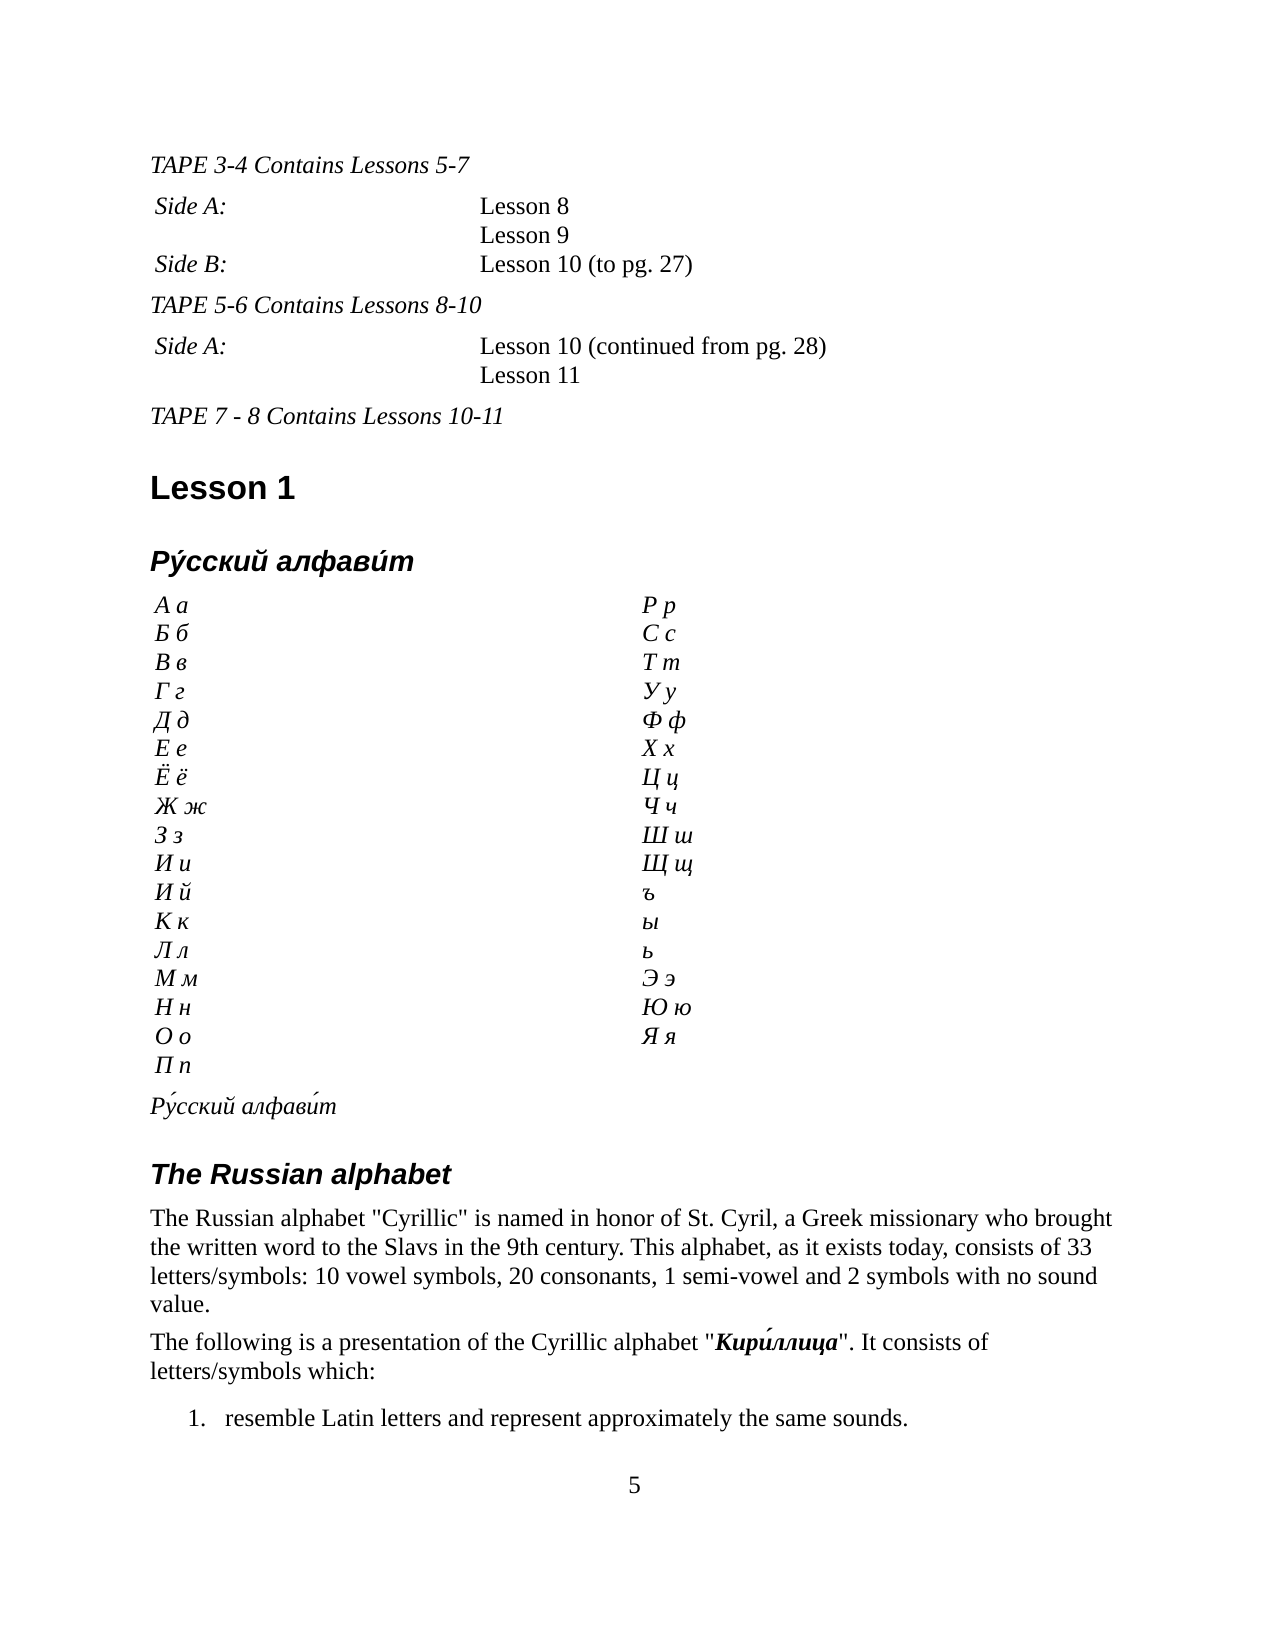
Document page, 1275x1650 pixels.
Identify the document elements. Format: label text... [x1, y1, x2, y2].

text TAPE 5-6 Contains Lessons 8-10 [150, 290, 1125, 319]
table_cell Side B: [150, 249, 475, 277]
table_cell И й [150, 877, 637, 906]
table_header Side A: [150, 331, 475, 389]
text Ру́сский алфави́т [150, 1091, 1125, 1120]
table_header Lesson 8 Lesson 9 [475, 191, 1125, 249]
text TAPE 3-4 Contains Lessons 5-7 [150, 150, 1125, 179]
table_cell Г г [150, 676, 637, 705]
table_cell Я я [638, 1021, 1125, 1050]
text TAPE 7 - 8 Contains Lessons 10-11 [150, 401, 1125, 430]
table_cell К к [150, 906, 637, 935]
table_cell У у [638, 676, 1125, 705]
table_cell Т т [638, 647, 1125, 676]
table_cell Б б [150, 619, 637, 647]
table_cell Х х [638, 734, 1125, 762]
table_cell Ш ш [638, 820, 1125, 848]
table_cell Ф ф [638, 705, 1125, 733]
table_cell [638, 1050, 1125, 1078]
table_cell В в [150, 647, 637, 676]
table_cell Ю ю [638, 992, 1125, 1021]
table_cell Ё ё [150, 762, 637, 791]
table_cell П п [150, 1050, 637, 1078]
table_cell ы [638, 906, 1125, 935]
text The Russian alphabet "Cyrillic" is named in honor of St. Cyril, a Greek missionary who brought the written word to the Slavs in the 9th century. This alphabet, as it exists today, consists of 33 letters/symbols: 10 vowel symbols, 20 consonants, 1 semi-vowel and 2 symbols with no sound value. [150, 1203, 1125, 1318]
table_header Р р [638, 590, 1125, 618]
table_cell Д д [150, 705, 637, 733]
table_cell Lesson 10 (to pg. 27) [475, 249, 1125, 277]
table_cell Н н [150, 992, 637, 1021]
list resemble Latin letters and represent approximately the same sounds. [187, 1403, 1125, 1431]
table_cell Э э [638, 964, 1125, 992]
table_header Lesson 10 (continued from pg. 28) Lesson 11 [475, 331, 1125, 389]
table_cell З з [150, 820, 637, 848]
table_cell Щ щ [638, 849, 1125, 877]
table_cell С с [638, 619, 1125, 647]
table_cell Ц ц [638, 762, 1125, 791]
table_header Side A: [150, 191, 475, 249]
subtitle The Russian alphabet [150, 1157, 1125, 1191]
table_cell О о [150, 1021, 637, 1050]
table_cell И и [150, 849, 637, 877]
table_header А а [150, 590, 637, 618]
table_cell Е е [150, 734, 637, 762]
subtitle Ру́сский алфави́т [150, 544, 1125, 577]
table_cell Ч ч [638, 791, 1125, 820]
subtitle Lesson 1 [150, 467, 1125, 506]
table_cell ъ [638, 877, 1125, 906]
table_cell ь [638, 935, 1125, 963]
text The following is a presentation of the Cyrillic alphabet "Кири́ллица". It consists of letters/symbols which: [150, 1327, 1125, 1385]
table_cell М м [150, 964, 637, 992]
table_cell Л л [150, 935, 637, 963]
table_cell Ж ж [150, 791, 637, 820]
